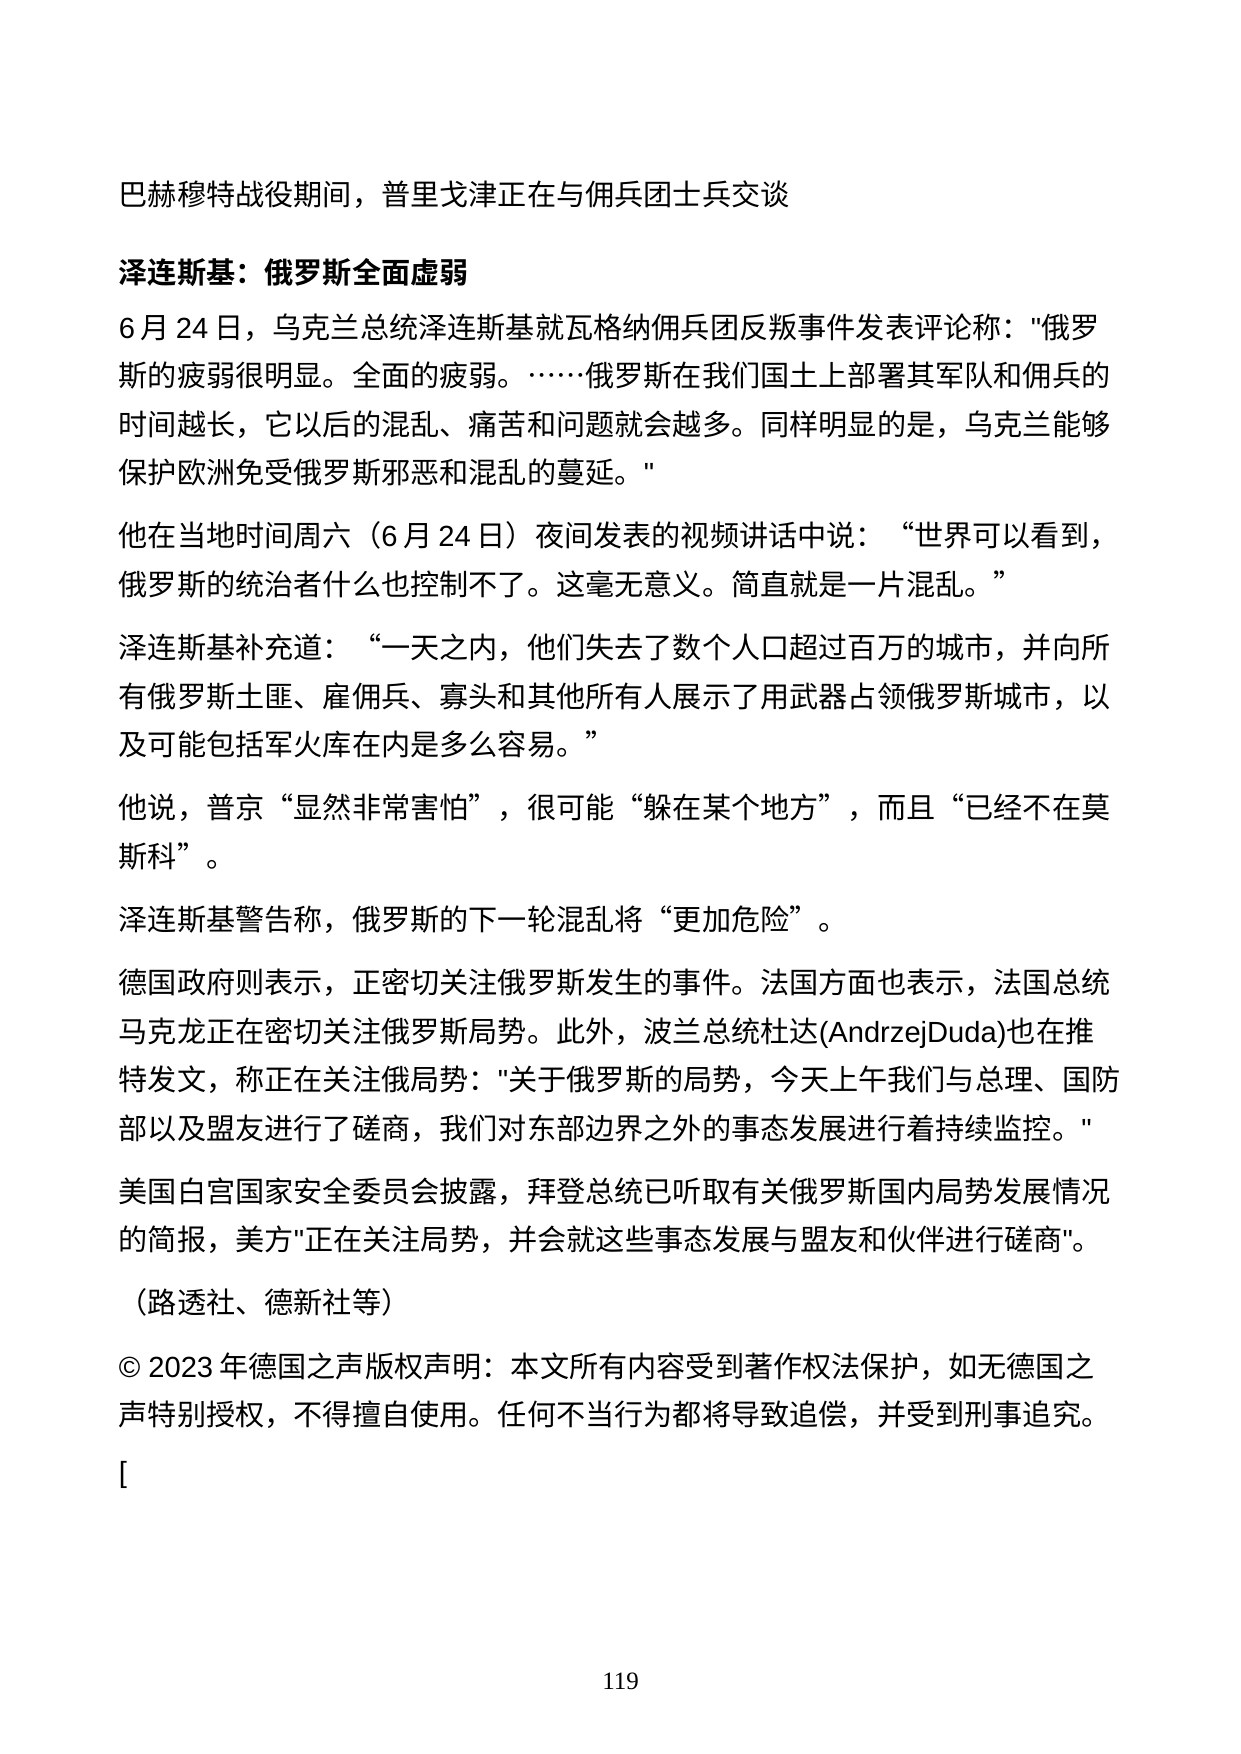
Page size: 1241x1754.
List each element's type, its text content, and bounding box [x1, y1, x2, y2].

text 他在当地时间周六（6月24日）夜间发表的视频讲话中说：“世界可以看到，俄罗斯的统治者什么也控制不了。这毫无意义。简直就是一片混乱。” [118, 513, 1122, 604]
text © 2023年德国之声版权声明：本文所有内容受到著作权法保护，如无德国之声特别授权，不得擅自使用。任何不当行为都将导致追偿，并受到刑事追究。 [118, 1343, 1122, 1434]
text 泽连斯基补充道：“一天之内，他们失去了数个人口超过百万的城市，并向所有俄罗斯土匪、雇佣兵、寡头和其他所有人展示了用武器占领俄罗斯城市，以及可能包括军火库在内是多么容易。” [118, 624, 1122, 764]
text 巴赫穆特战役期间，普里戈津正在与佣兵团士兵交谈 [118, 172, 1122, 214]
text [ [118, 1455, 1122, 1488]
text 美国白宫国家安全委员会披露，拜登总统已听取有关俄罗斯国内局势发展情况的简报，美方"正在关注局势，并会就这些事态发展与盟友和伙伴进行磋商"。 [118, 1168, 1122, 1259]
text 德国政府则表示，正密切关注俄罗斯发生的事件。法国方面也表示，法国总统马克龙正在密切关注俄罗斯局势。此外，波兰总统杜达(AndrzejDuda)也在推特发文，称正在关注俄局势："关于俄罗斯的局势，今天上午我们与总理、国防部以及盟友进行了磋商，我们对东部边界之外的事态发展进行着持续监控。" [118, 959, 1122, 1147]
text 他说，普京“显然非常害怕”，很可能“躲在某个地方”，而且“已经不在莫斯科”。 [118, 785, 1122, 876]
text 泽连斯基警告称，俄罗斯的下一轮混乱将“更加危险”。 [118, 896, 1122, 939]
text （路透社、德新社等） [118, 1280, 1122, 1322]
subtitle 泽连斯基：俄罗斯全面虚弱 [118, 249, 1122, 292]
text 6月24日，乌克兰总统泽连斯基就瓦格纳佣兵团反叛事件发表评论称："俄罗斯的疲弱很明显。全面的疲弱。……俄罗斯在我们国土上部署其军队和佣兵的时间越长，它以后的混乱、痛苦和问题就会越多。同样明显的是，乌克兰能够保护欧洲免受俄罗斯邪恶和混乱的蔓延。" [118, 304, 1122, 492]
